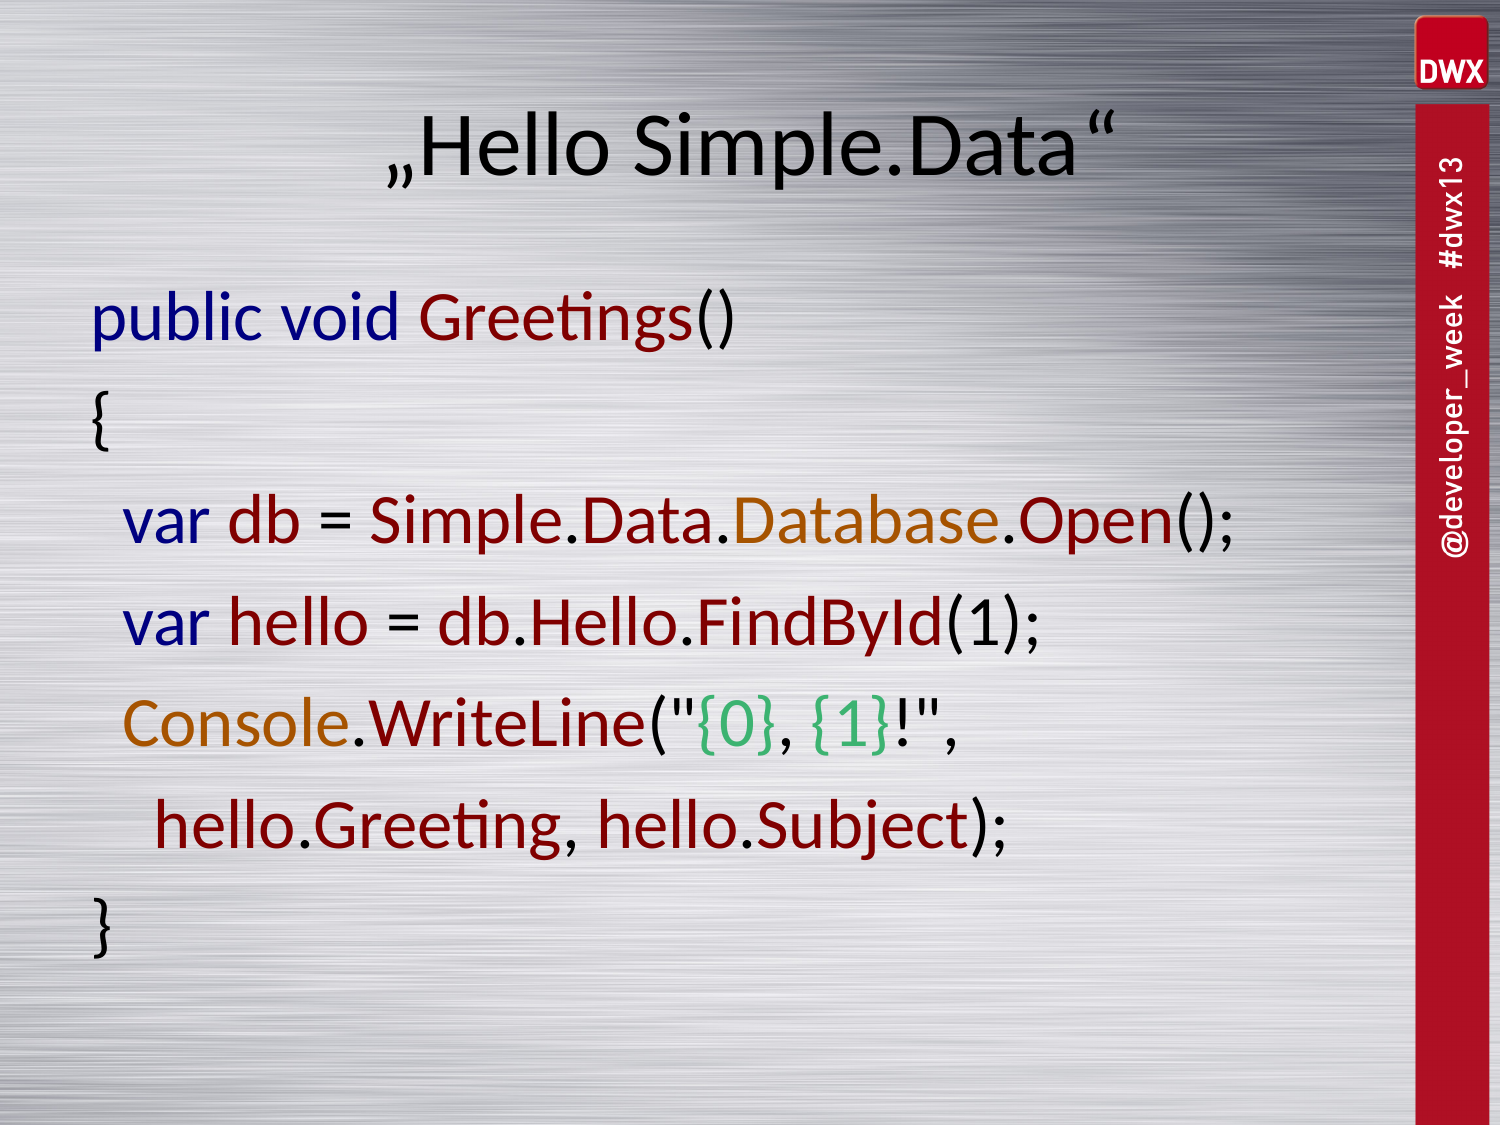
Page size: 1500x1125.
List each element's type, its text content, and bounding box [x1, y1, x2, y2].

list public void Greetings() { var db = Simple.Data.Database.Open(); var hello = db.Hello.FindById(1); Console.WriteLine("{0}, {1}!", hello.Greeting, hello.Subject); } [75, 262, 1426, 1006]
title „Hello Simple.Data“ [75, 45, 1426, 233]
picture [0, 0, 1500, 1125]
